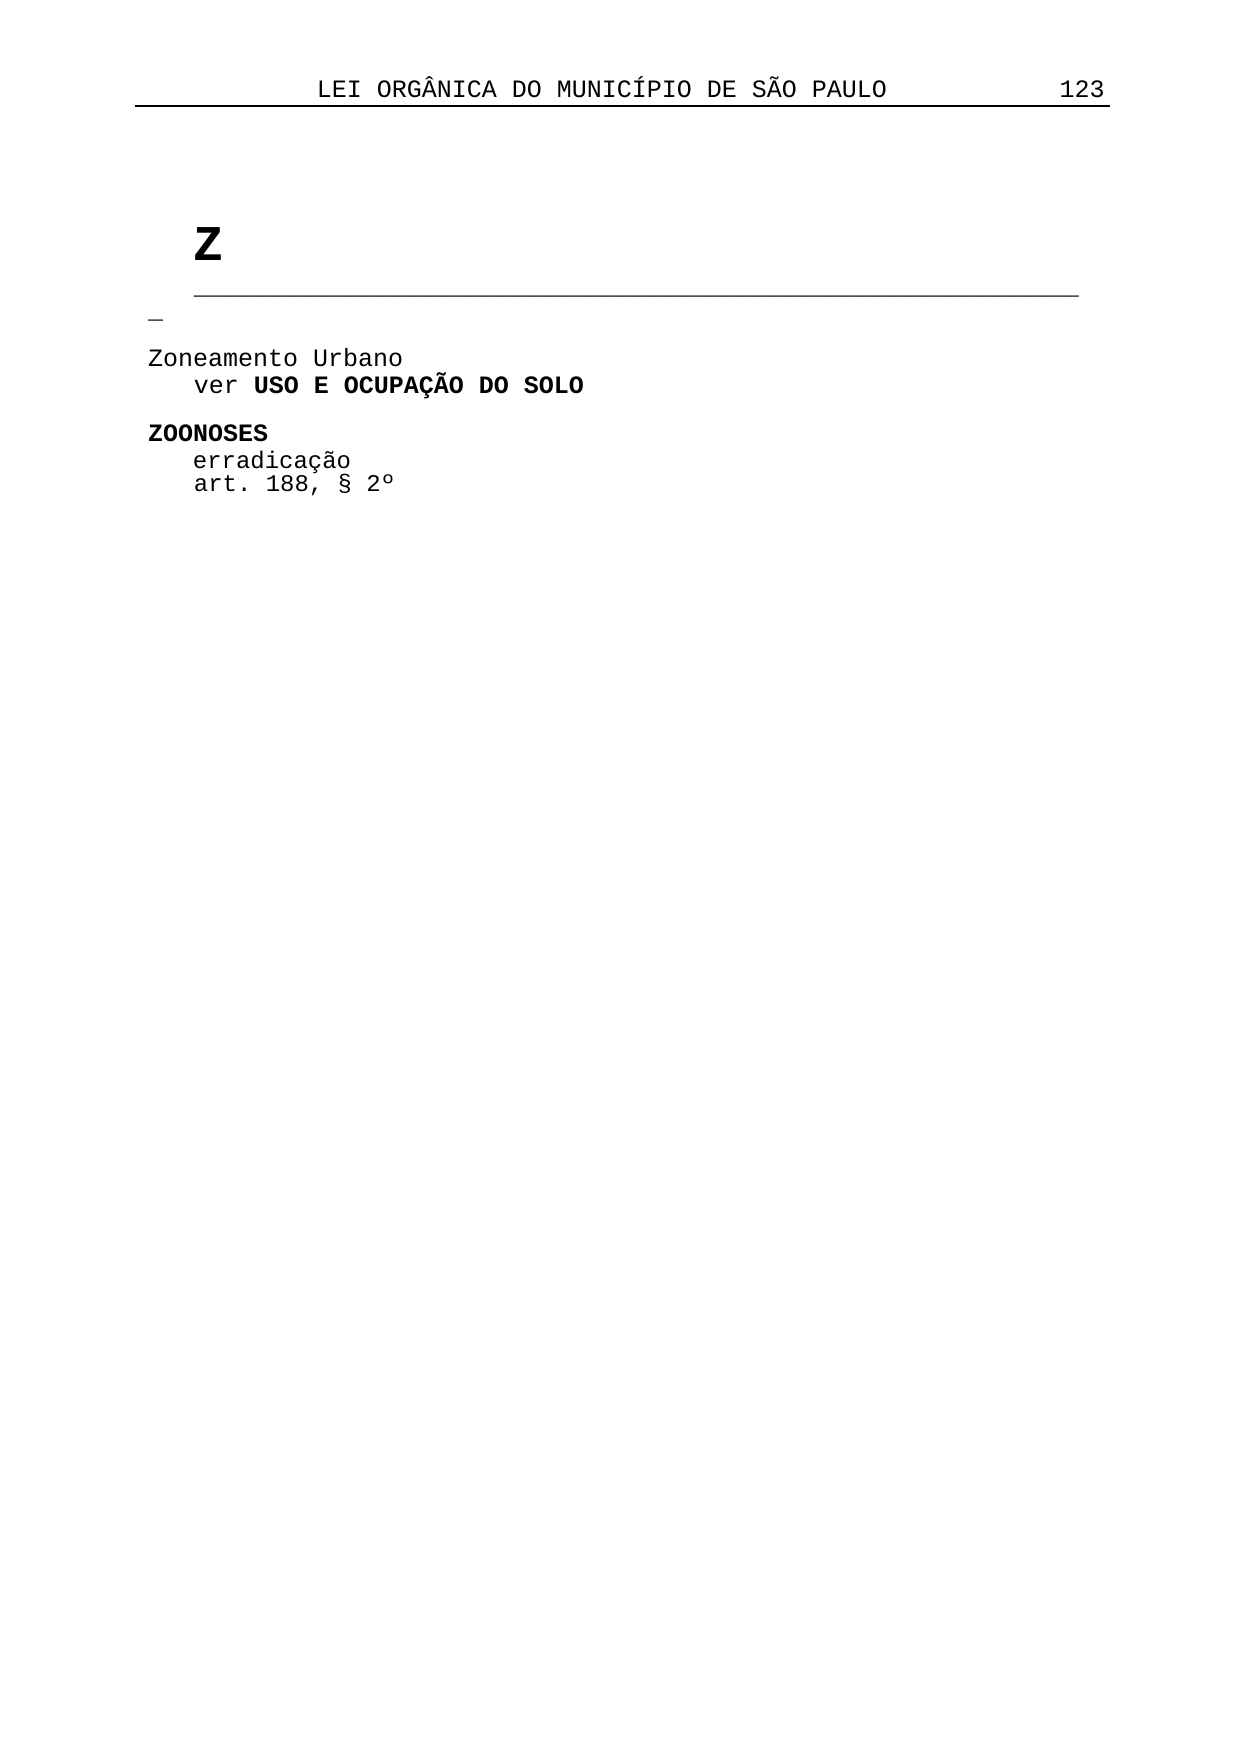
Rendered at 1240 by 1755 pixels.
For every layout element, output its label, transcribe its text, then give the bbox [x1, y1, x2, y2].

text ___________________________________________________________ [194, 275, 1110, 299]
table_header LEI ORGÂNICA DO MUNICÍPIO DE SÃO PAULO [135, 65, 967, 104]
table_header 123 [967, 65, 1110, 104]
text _ [148, 299, 1110, 324]
text Zoneamento Urbano [148, 345, 1110, 374]
text Z [194, 218, 1110, 275]
text ver USO E OCUPAÇÃO DO SOLO [194, 374, 1110, 398]
list erradicação art. 188, § 2º [193, 448, 402, 498]
text ZOONOSES [148, 420, 1110, 448]
